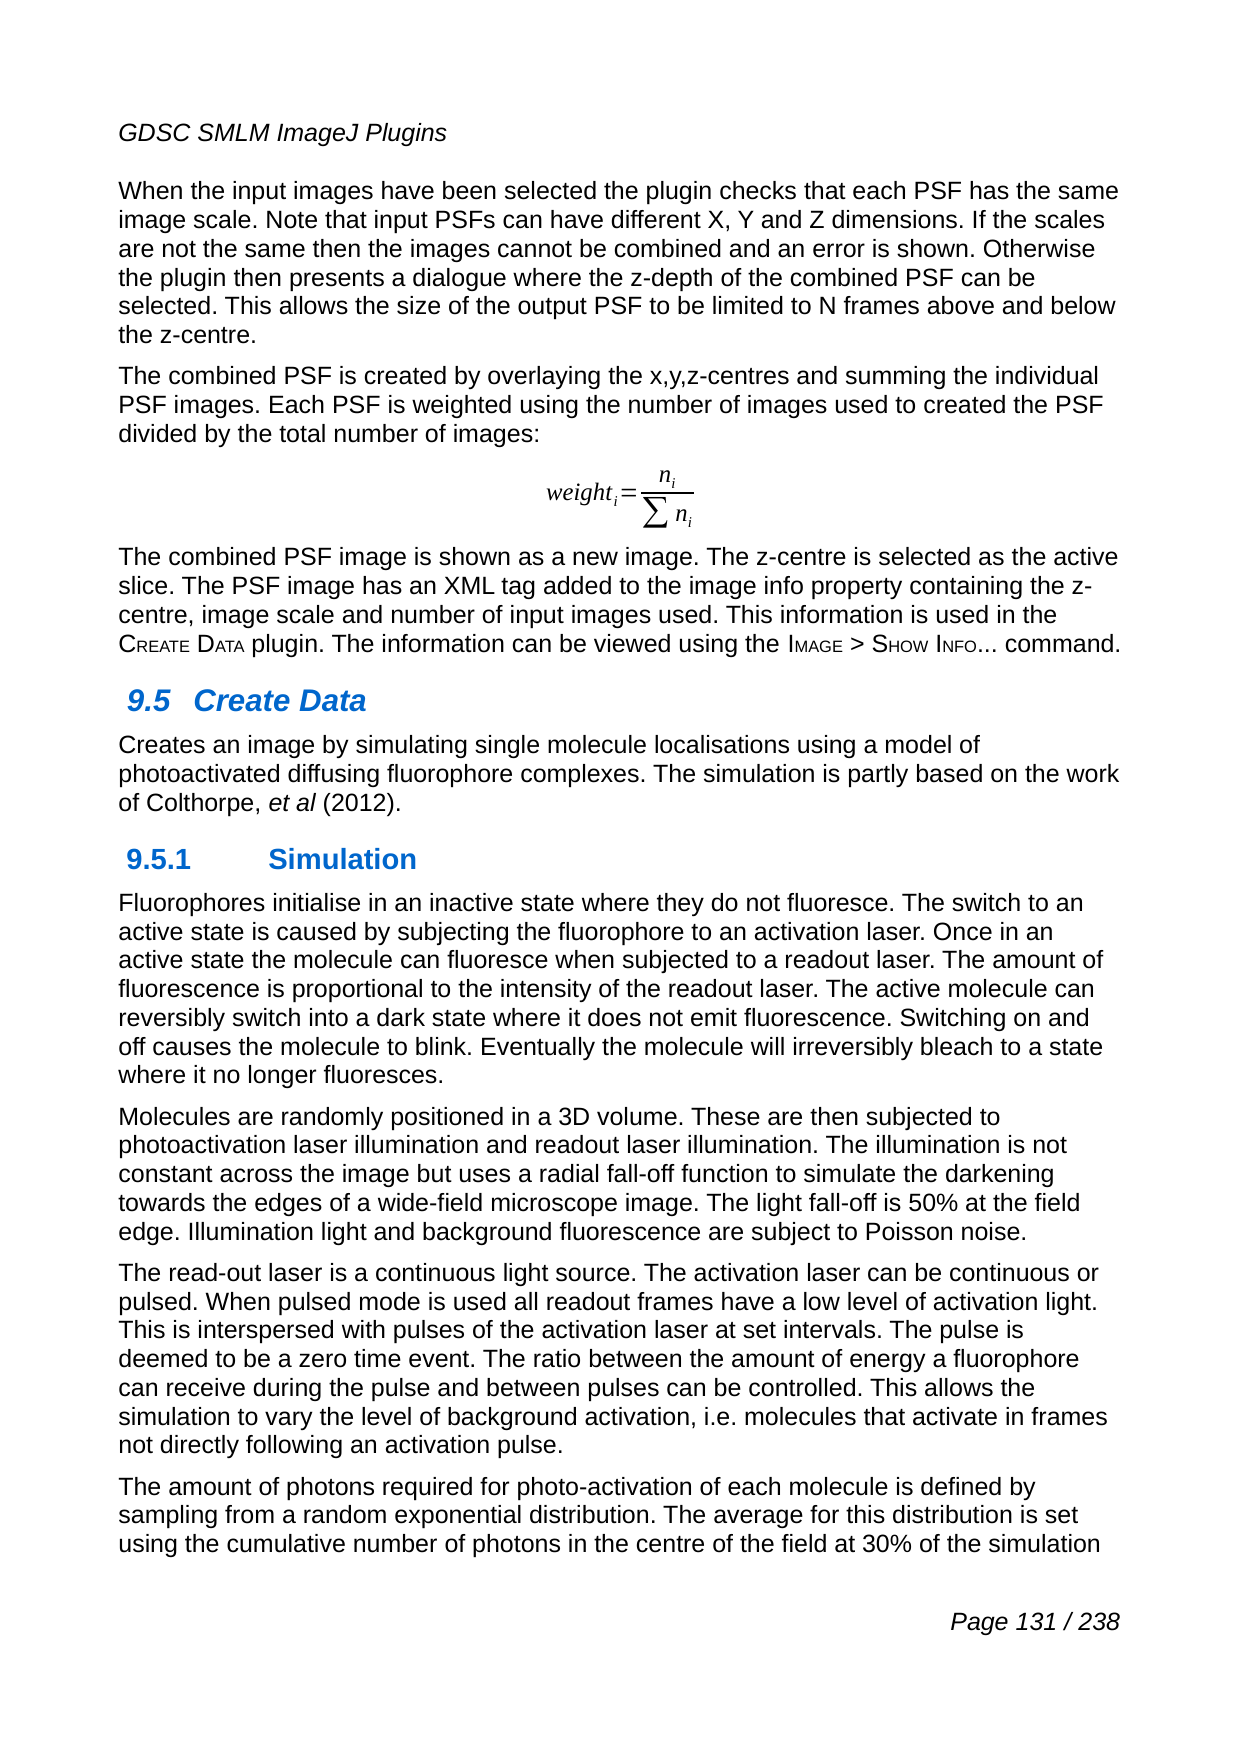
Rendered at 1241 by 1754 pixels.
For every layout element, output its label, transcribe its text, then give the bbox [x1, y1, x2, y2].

text Creates an image by simulating single molecule localisations using a model of photoactivated diffusing fluorophore complexes. The simulation is partly based on the work of Colthorpe, et al (2012). [118, 731, 1122, 817]
subtitle Simulation [118, 842, 1122, 875]
text Molecules are randomly positioned in a 3D volume. These are then subjected to photoactivation laser illumination and readout laser illumination. The illumination is not constant across the image but uses a radial fall-off function to simulate the darkening towards the edges of a wide-field microscope image. The light fall-off is 50% at the field edge. Illumination light and background fluorescence are subject to Poisson noise. [118, 1102, 1122, 1245]
text When the input images have been selected the plugin checks that each PSF has the same image scale. Note that input PSFs can have different X, Y and Z dimensions. If the scales are not the same then the images cannot be combined and an error is shown. Otherwise the plugin then presents a dialogue where the z-depth of the combined PSF can be selected. This allows the size of the output PSF to be limited to N frames above and below the z-centre. [118, 176, 1122, 349]
text The combined PSF is created by overlaying the x,y,z-centres and summing the individual PSF images. Each PSF is weighted using the number of images used to created the PSF divided by the total number of images: [118, 361, 1122, 448]
text The amount of photons required for photo-activation of each molecule is defined by sampling from a random exponential distribution. The average for this distribution is set using the cumulative number of photons in the centre of the field at 30% of the simulation [118, 1472, 1122, 1558]
subtitle Create Data [118, 682, 1122, 718]
text Fluorophores initialise in an inactive state where they do not fluoresce. The switch to an active state is caused by subjecting the fluorophore to an activation laser. Once in an active state the molecule can fluoresce when subjected to a readout laser. The amount of fluorescence is proportional to the intensity of the readout laser. The active molecule can reversibly switch into a dark state where it does not emit fluorescence. Switching on and off causes the molecule to blink. Eventually the molecule will irreversibly bleach to a state where it no longer fluoresces. [118, 888, 1122, 1089]
text The combined PSF image is shown as a new image. The z-centre is selected as the active slice. The PSF image has an XML tag added to the image info property containing the z-centre, image scale and number of input images used. This information is used in the Create Data plugin. The information can be viewed using the Image > Show Info... command. [118, 542, 1122, 657]
text The read-out laser is a continuous light source. The activation laser can be continuous or pulsed. When pulsed mode is used all readout frames have a low level of activation light. This is interspersed with pulses of the activation laser at set intervals. The pulse is deemed to be a zero time event. The ratio between the amount of energy a fluorophore can receive during the pulse and between pulses can be controlled. This allows the simulation to vary the level of background activation, i.e. molecules that activate in frames not directly following an activation pulse. [118, 1258, 1122, 1459]
